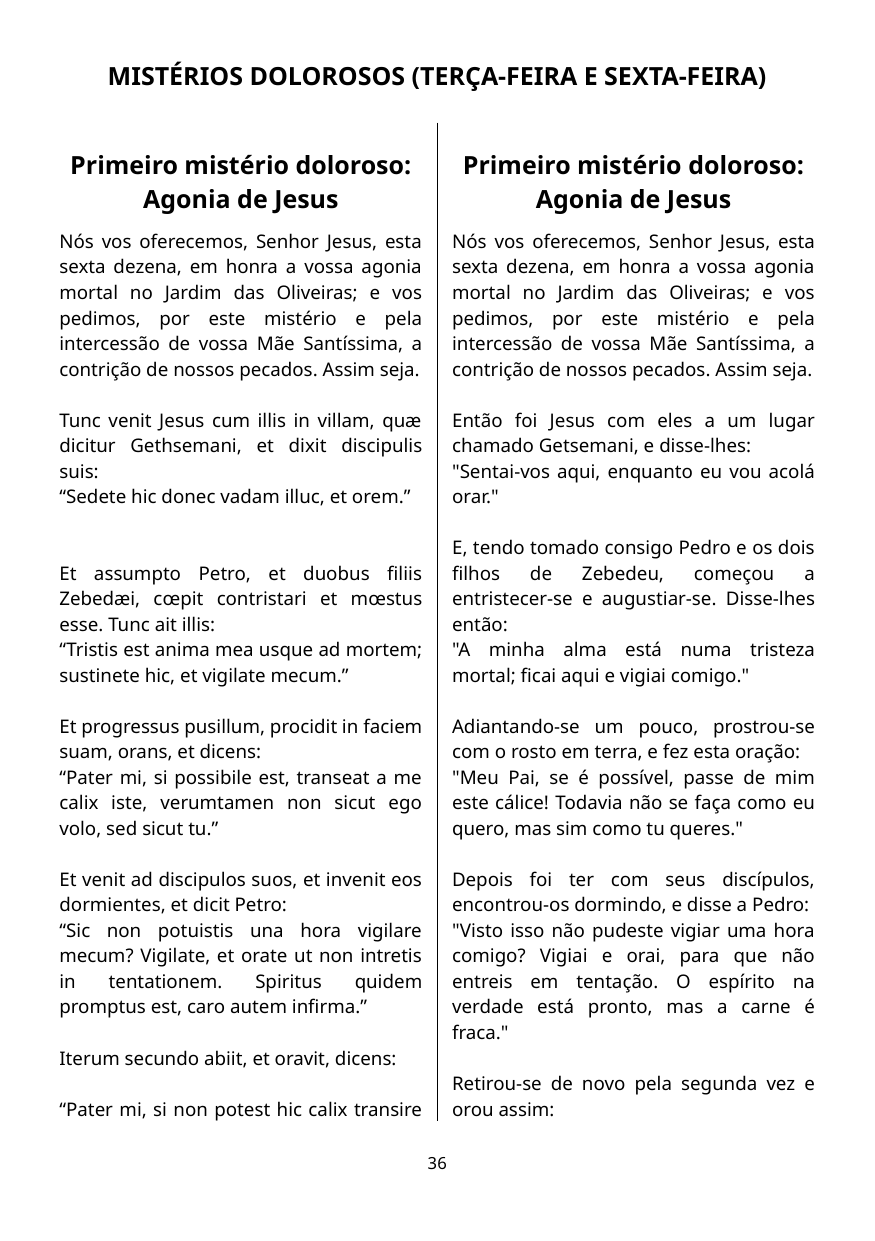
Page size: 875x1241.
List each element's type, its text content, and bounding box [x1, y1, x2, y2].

table_header Primeiro mistério doloroso: Agonia de Jesus Nós vos oferecemos, Senhor Jesus, esta sexta dezena, em honra a vossa agonia mortal no Jardim das Oliveiras; e vos pedimos, por este mistério e pela intercessão de vossa Mãe Santíssima, a contrição de nossos pecados. Assim seja. Tunc venit Jesus cum illis in villam, quæ dicitur Gethsemani, et dixit discipulis suis: “Sedete hic donec vadam illuc, et orem.” Et assumpto Petro, et duobus filiis Zebedæi, cœpit contristari et mœstus esse. Tunc ait illis: “Tristis est anima mea usque ad mortem; sustinete hic, et vigilate mecum.” Et progressus pusillum, procidit in faciem suam, orans, et dicens: “Pater mi, si possibile est, transeat a me calix iste, verumtamen non sicut ego volo, sed sicut tu.” Et venit ad discipulos suos, et invenit eos dormientes, et dicit Petro: “Sic non potuistis una hora vigilare mecum? Vigilate, et orate ut non intretis in tentationem. Spiritus quidem promptus est, caro autem infirma.” Iterum secundo abiit, et oravit, dicens: “Pater mi, si non potest hic calix transire [44, 123, 437, 1121]
table_header Primeiro mistério doloroso: Agonia de Jesus Nós vos oferecemos, Senhor Jesus, esta sexta dezena, em honra a vossa agonia mortal no Jardim das Oliveiras; e vos pedimos, por este mistério e pela intercessão de vossa Mãe Santíssima, a contrição de nossos pecados. Assim seja. Então foi Jesus com eles a um lugar chamado Getsemani, e disse-lhes: "Sentai-vos aqui, enquanto eu vou acolá orar." E, tendo tomado consigo Pedro e os dois filhos de Zebedeu, começou a entristecer-se e augustiar-se. Disse-lhes então: "A minha alma está numa tristeza mortal; ficai aqui e vigiai comigo." Adiantando-se um pouco, prostrou-se com o rosto em terra, e fez esta oração: "Meu Pai, se é possível, passe de mim este cálice! Todavia não se faça como eu quero, mas sim como tu queres." Depois foi ter com seus discípulos, encontrou-os dormindo, e disse a Pedro: "Visto isso não pudeste vigiar uma hora comigo? Vigiai e orai, para que não entreis em tentação. O espírito na verdade está pronto, mas a carne é fraca." Retirou-se de novo pela segunda vez e orou assim: [438, 123, 830, 1121]
